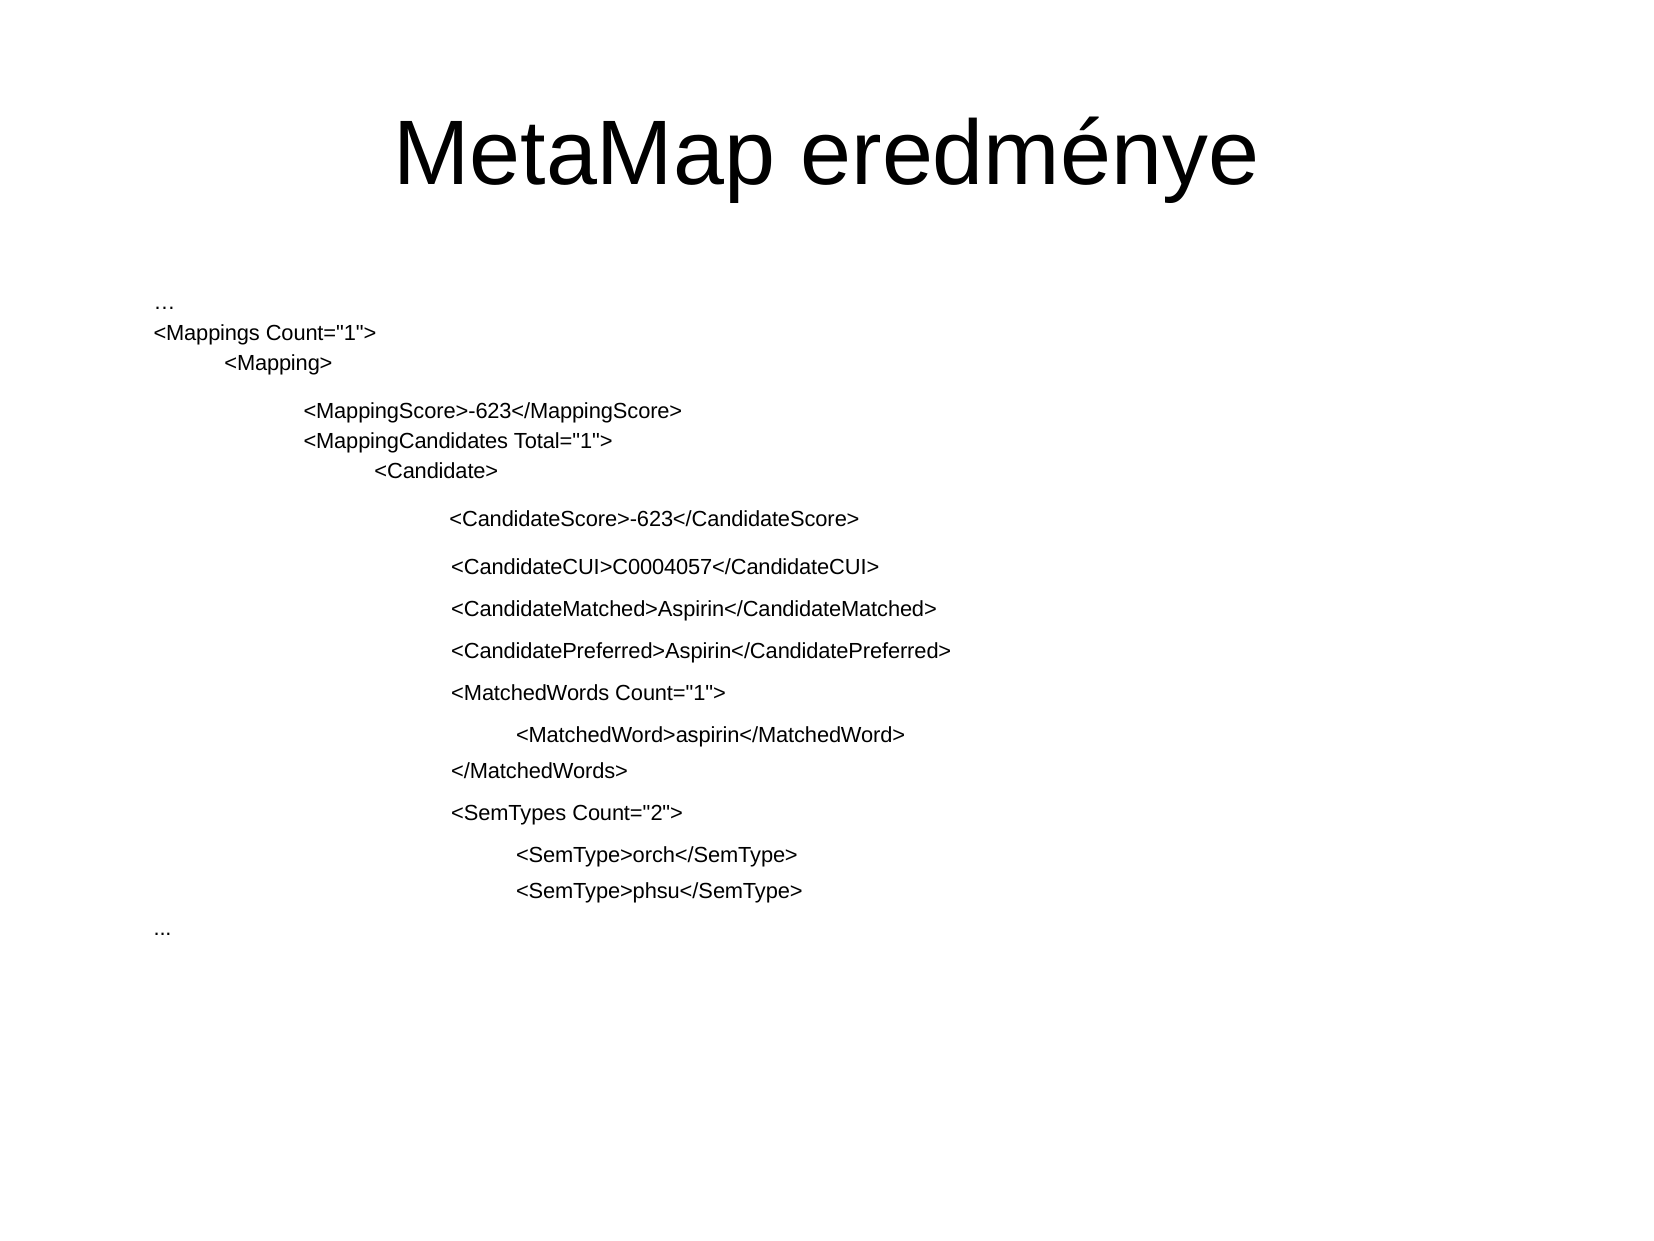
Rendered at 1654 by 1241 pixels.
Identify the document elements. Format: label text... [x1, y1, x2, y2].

title MetaMap eredménye [82, 49, 1571, 257]
list … <Mappings Count="1"> <Mapping> <MappingScore>-623</MappingScore> <MappingCandidates Total="1"> <Candidate> <CandidateScore>-623</CandidateScore> <CandidateCUI>C0004057</CandidateCUI> <CandidateMatched>Aspirin</CandidateMatched> <CandidatePreferred>Aspirin</CandidatePreferred> <MatchedWords Count="1"> <MatchedWord>aspirin</MatchedWord> </MatchedWords> <SemTypes Count="2"> <SemType>orch</SemType> <SemType>phsu</SemType> ... [82, 290, 1571, 1010]
